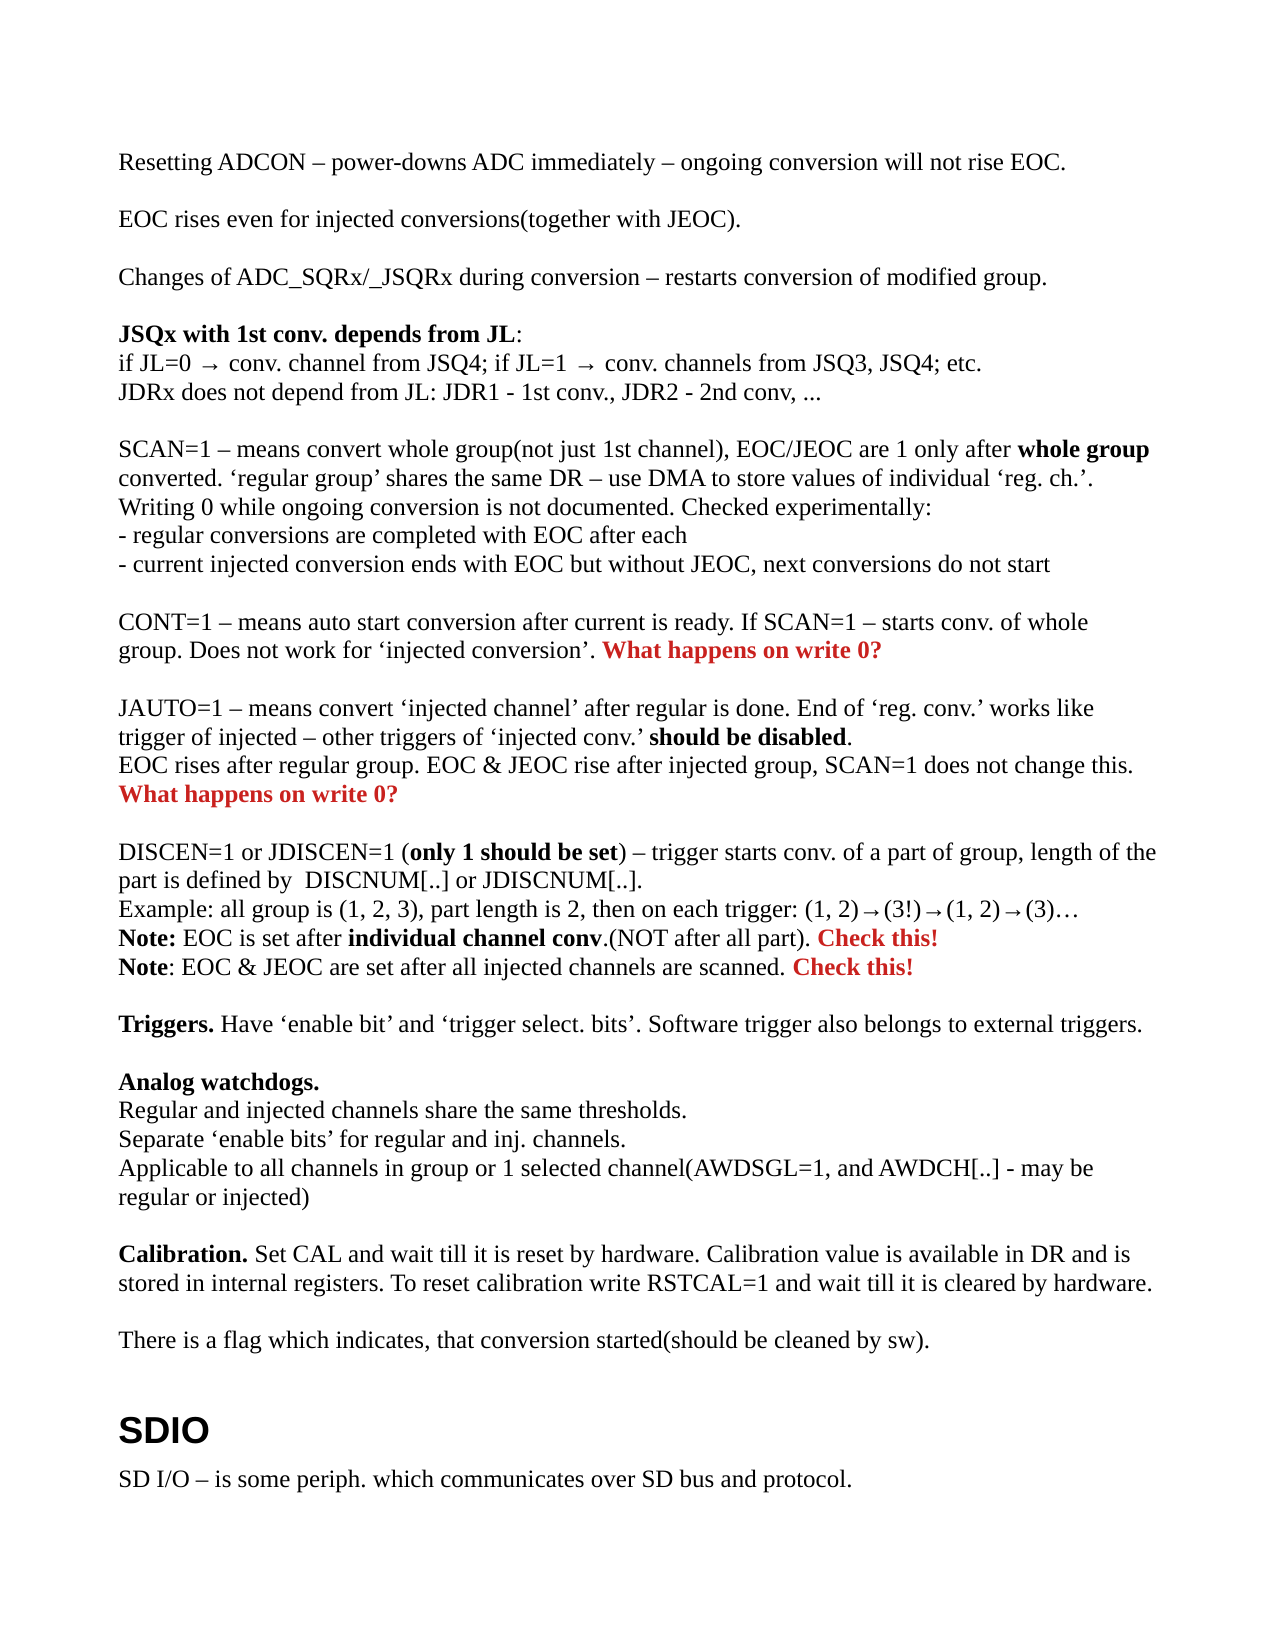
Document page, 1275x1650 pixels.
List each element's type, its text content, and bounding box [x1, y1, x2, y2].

text Separate ‘enable bits’ for regular and inj. channels. [118, 1124, 1157, 1153]
text EOC rises even for injected conversions(together with JEOC). [118, 204, 1157, 233]
text DISCEN=1 or JDISCEN=1 (only 1 should be set) – trigger starts conv. of a part of group, length of the part is defined by DISCNUM[..] or JDISCNUM[..]. [118, 837, 1157, 894]
text JAUTO=1 – means convert ‘injected channel’ after regular is done. End of ‘reg. conv.’ works like trigger of injected – other triggers of ‘injected conv.’ should be disabled. [118, 693, 1157, 751]
text Regular and injected channels share the same thresholds. [118, 1096, 1157, 1124]
text Example: all group is (1, 2, 3), part length is 2, then on each trigger: (1, 2)→(3!)→(1, 2)→(3)… [118, 894, 1157, 923]
text SCAN=1 – means convert whole group(not just 1st channel), EOC/JEOC are 1 only after whole group converted. ‘regular group’ shares the same DR – use DMA to store values of individual ‘reg. ch.’. [118, 434, 1157, 492]
text CONT=1 – means auto start conversion after current is ready. If SCAN=1 – starts conv. of whole group. Does not work for ‘injected conversion’. What happens on write 0? [118, 607, 1157, 664]
text if JL=0 → conv. channel from JSQ4; if JL=1 → conv. channels from JSQ3, JSQ4; etc. [118, 348, 1157, 377]
text Resetting ADCON – power-downs ADC immediately – ongoing conversion will not rise EOC. [118, 147, 1157, 176]
text Note: EOC & JEOC are set after all injected channels are scanned. Check this! [118, 952, 1157, 981]
text There is a flag which indicates, that conversion started(should be cleaned by sw). [118, 1326, 1157, 1354]
text Calibration. Set CAL and wait till it is reset by hardware. Calibration value is available in DR and is stored in internal registers. To reset calibration write RSTCAL=1 and wait till it is cleared by hardware. [118, 1239, 1157, 1297]
text Applicable to all channels in group or 1 selected channel(AWDSGL=1, and AWDCH[..] - may be regular or injected) [118, 1153, 1157, 1211]
text Analog watchdogs. [118, 1067, 1157, 1096]
text Changes of ADC_SQRx/_JSQRx during conversion – restarts conversion of modified group. [118, 262, 1157, 291]
text EOC rises after regular group. EOC & JEOC rise after injected group, SCAN=1 does not change this. [118, 751, 1157, 779]
text Note: EOC is set after individual channel conv.(NOT after all part). Check this! [118, 923, 1157, 952]
text - current injected conversion ends with EOC but without JEOC, next conversions do not start [118, 549, 1157, 578]
text Writing 0 while ongoing conversion is not documented. Checked experimentally: [118, 492, 1157, 521]
text SD I/O – is some periph. which communicates over SD bus and protocol. [118, 1464, 1157, 1492]
text JDRx does not depend from JL: JDR1 - 1st conv., JDR2 - 2nd conv, ... [118, 377, 1157, 406]
text What happens on write 0? [118, 779, 1157, 808]
text JSQx with 1st conv. depends from JL: [118, 319, 1157, 348]
subtitle SDIO [118, 1408, 1157, 1451]
text Triggers. Have ‘enable bit’ and ‘trigger select. bits’. Software trigger also belongs to external triggers. [118, 1009, 1157, 1038]
text - regular conversions are completed with EOC after each [118, 521, 1157, 549]
